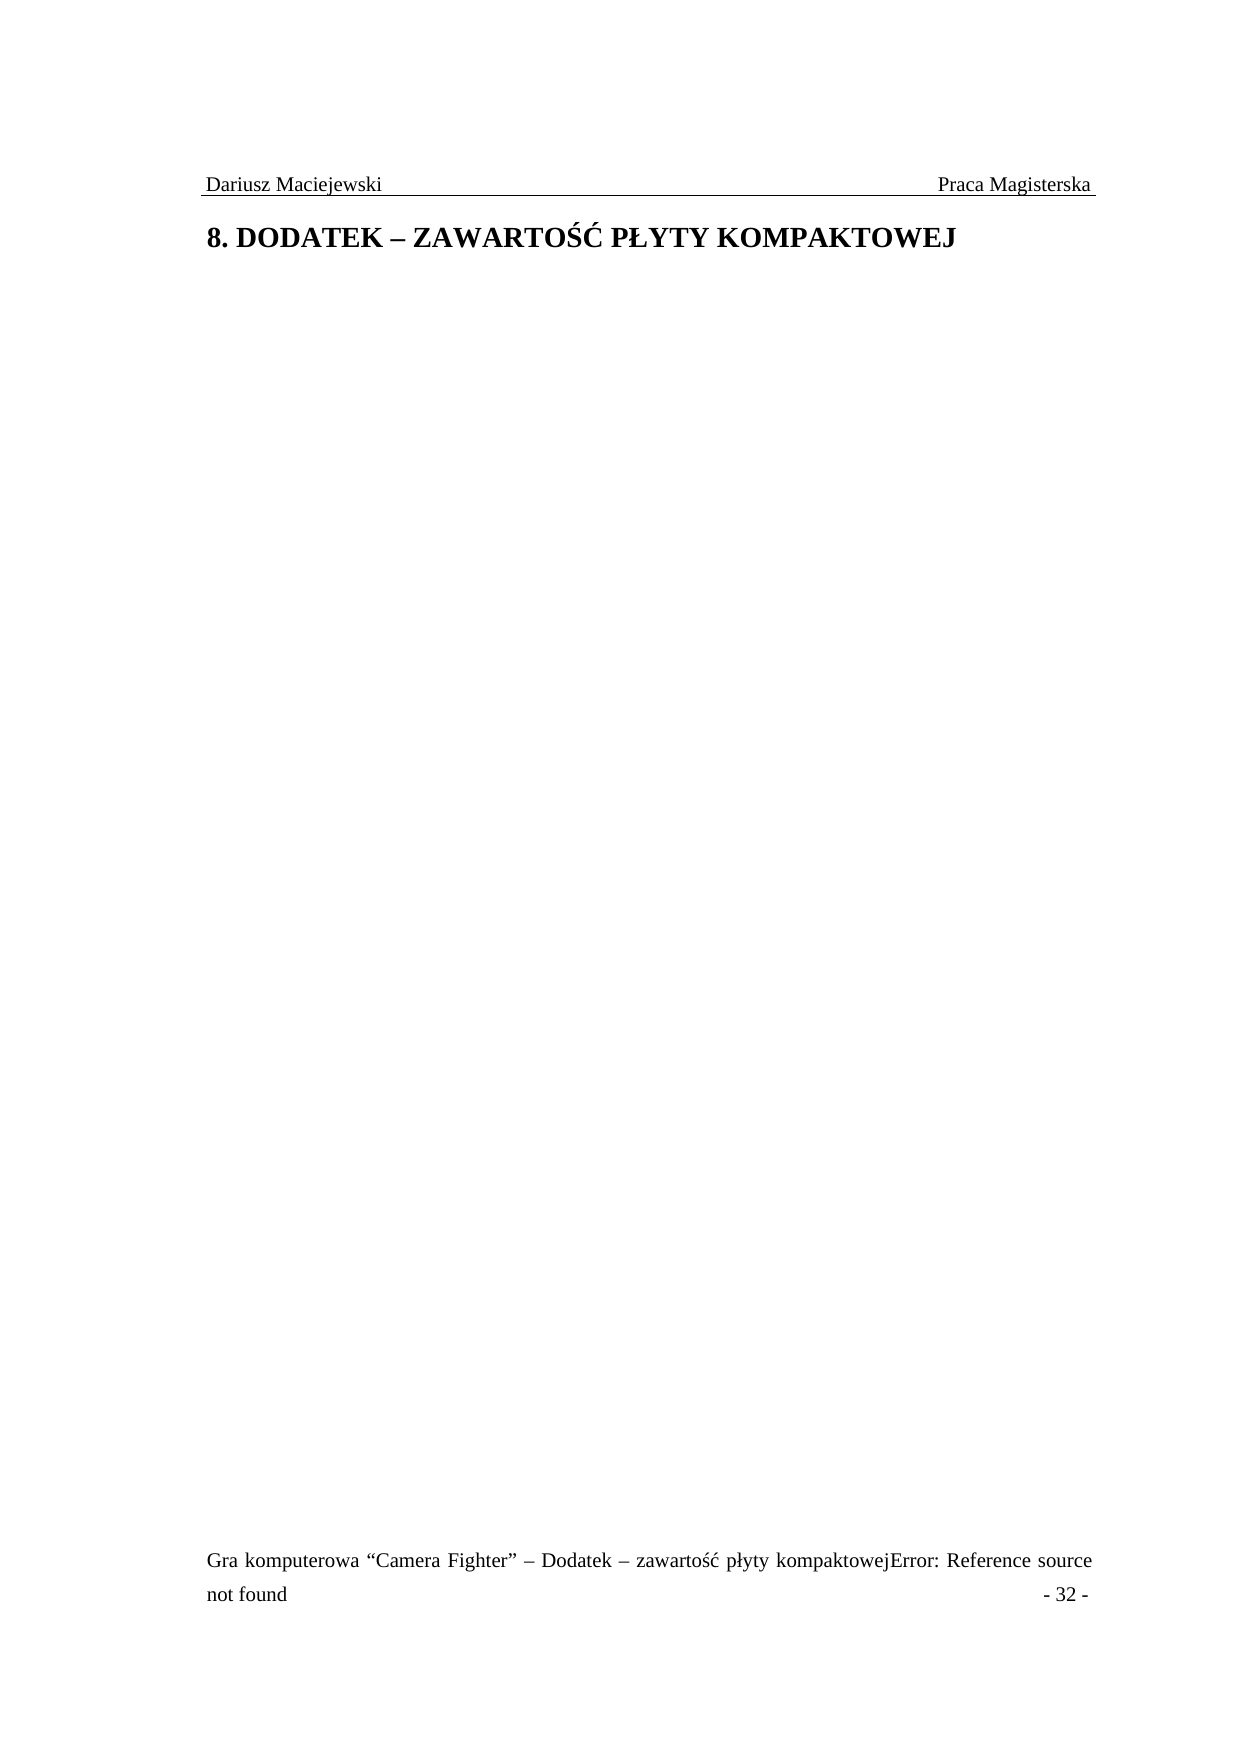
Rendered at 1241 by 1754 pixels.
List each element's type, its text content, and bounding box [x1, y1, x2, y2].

subtitle Dodatek – zawartość płyty kompaktowej [207, 221, 1092, 254]
